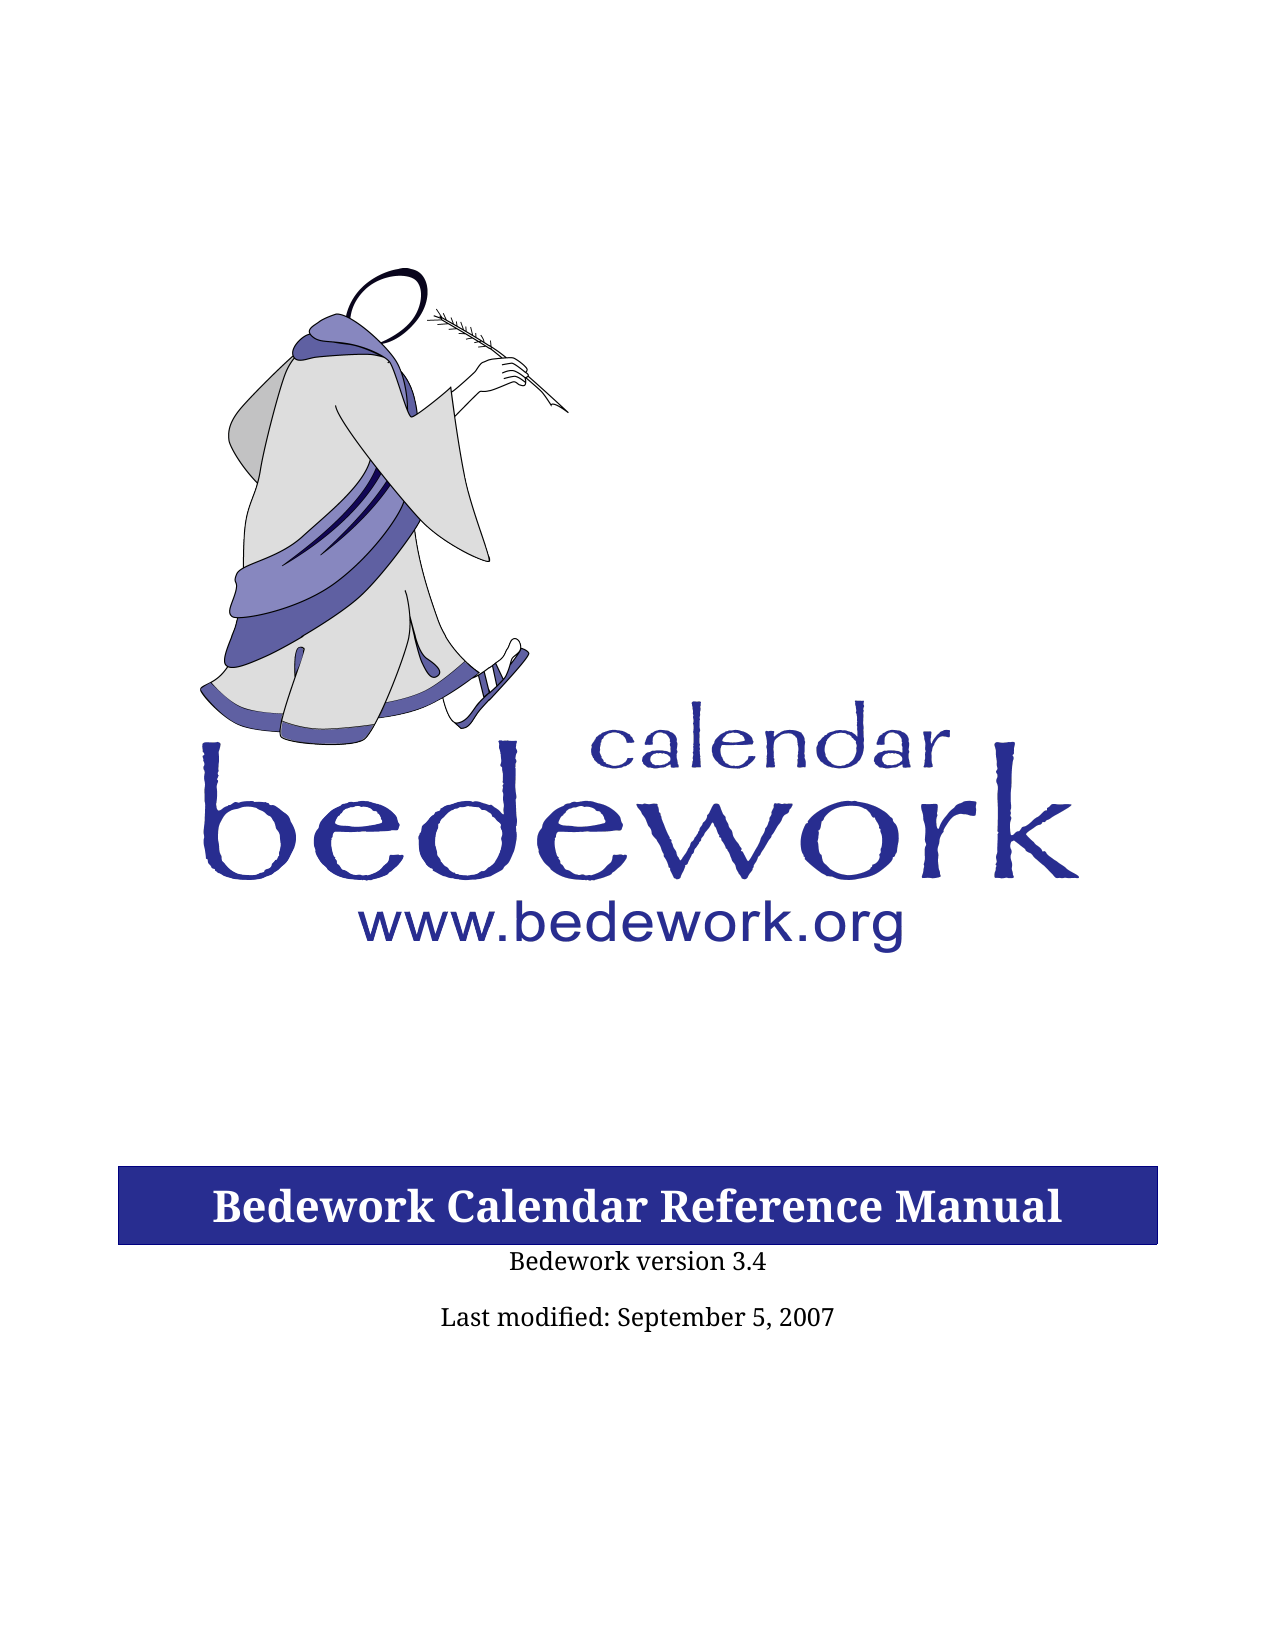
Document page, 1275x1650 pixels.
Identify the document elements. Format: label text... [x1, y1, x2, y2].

picture [193, 268, 1082, 1005]
text Bedework Calendar Reference Manual [119, 1167, 1157, 1244]
text Last modified: September 5, 2007 [118, 1299, 1157, 1333]
text Bedework version 3.4 [118, 1245, 1157, 1278]
